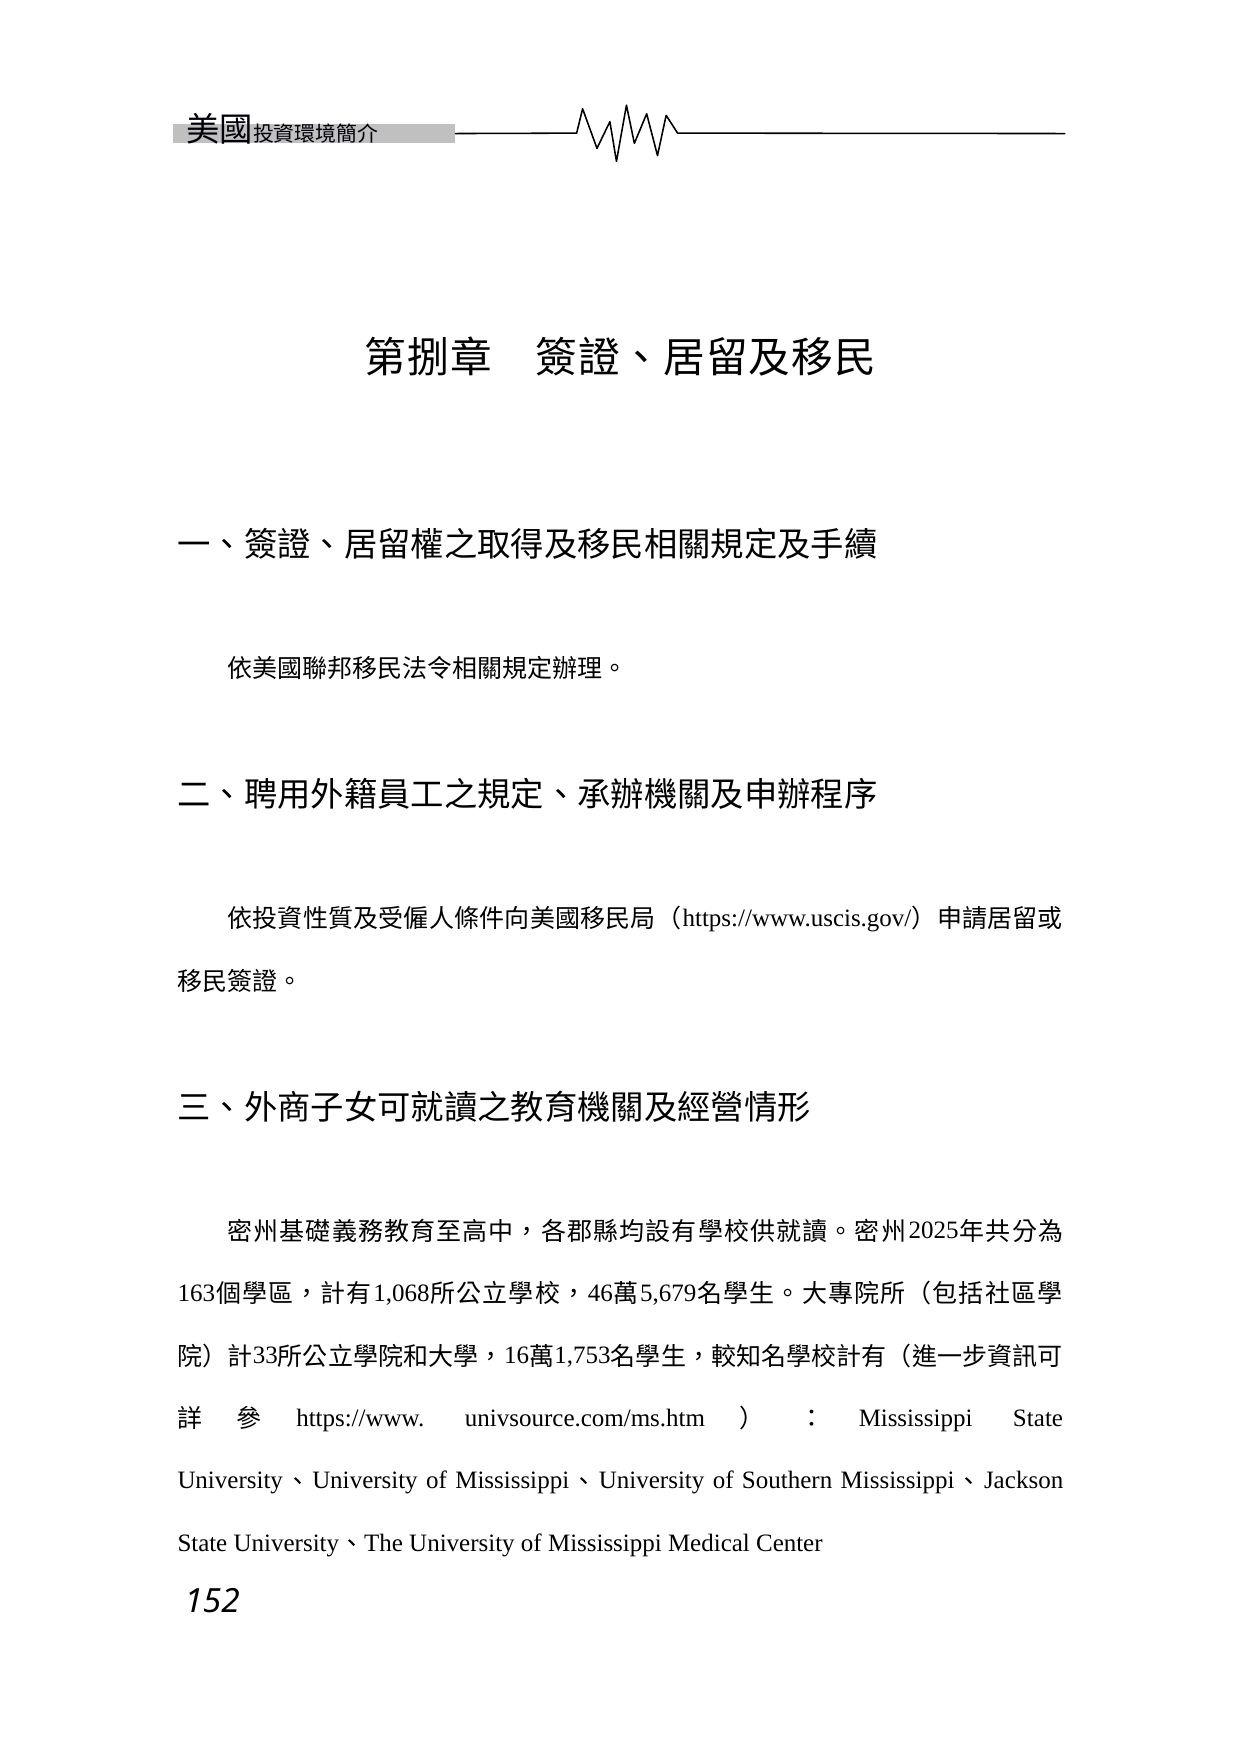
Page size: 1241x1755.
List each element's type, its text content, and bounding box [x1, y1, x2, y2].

text 一、簽證、居留權之取得及移民相關規定及手續 [177, 500, 1063, 563]
text 二、聘用外籍員工之規定、承辦機關及申辦程序 [177, 750, 1063, 813]
text 密州基礎義務教育至高中，各郡縣均設有學校供就讀。密州2025年共分為163個學區，計有1,068所公立學校，46萬5,679名學生。大專院所（包括社區學院）計33所公立學院和大學，16萬1,753名學生，較知名學校計有（進一步資訊可詳參https://www. univsource.com/ms.htm）：Mississippi State University、University of Mississippi、University of Southern Mississippi、Jackson State University、The University of Mississippi Medical Center [177, 1188, 1063, 1563]
text 依投資性質及受僱人條件向美國移民局（https://www.uscis.gov/）申請居留或移民簽證。 [177, 875, 1063, 1000]
text 三、外商子女可就讀之教育機關及經營情形 [177, 1063, 1063, 1125]
text 第捌章 簽證、居留及移民 [177, 313, 1063, 375]
text 依美國聯邦移民法令相關規定辦理。 [177, 625, 1063, 688]
